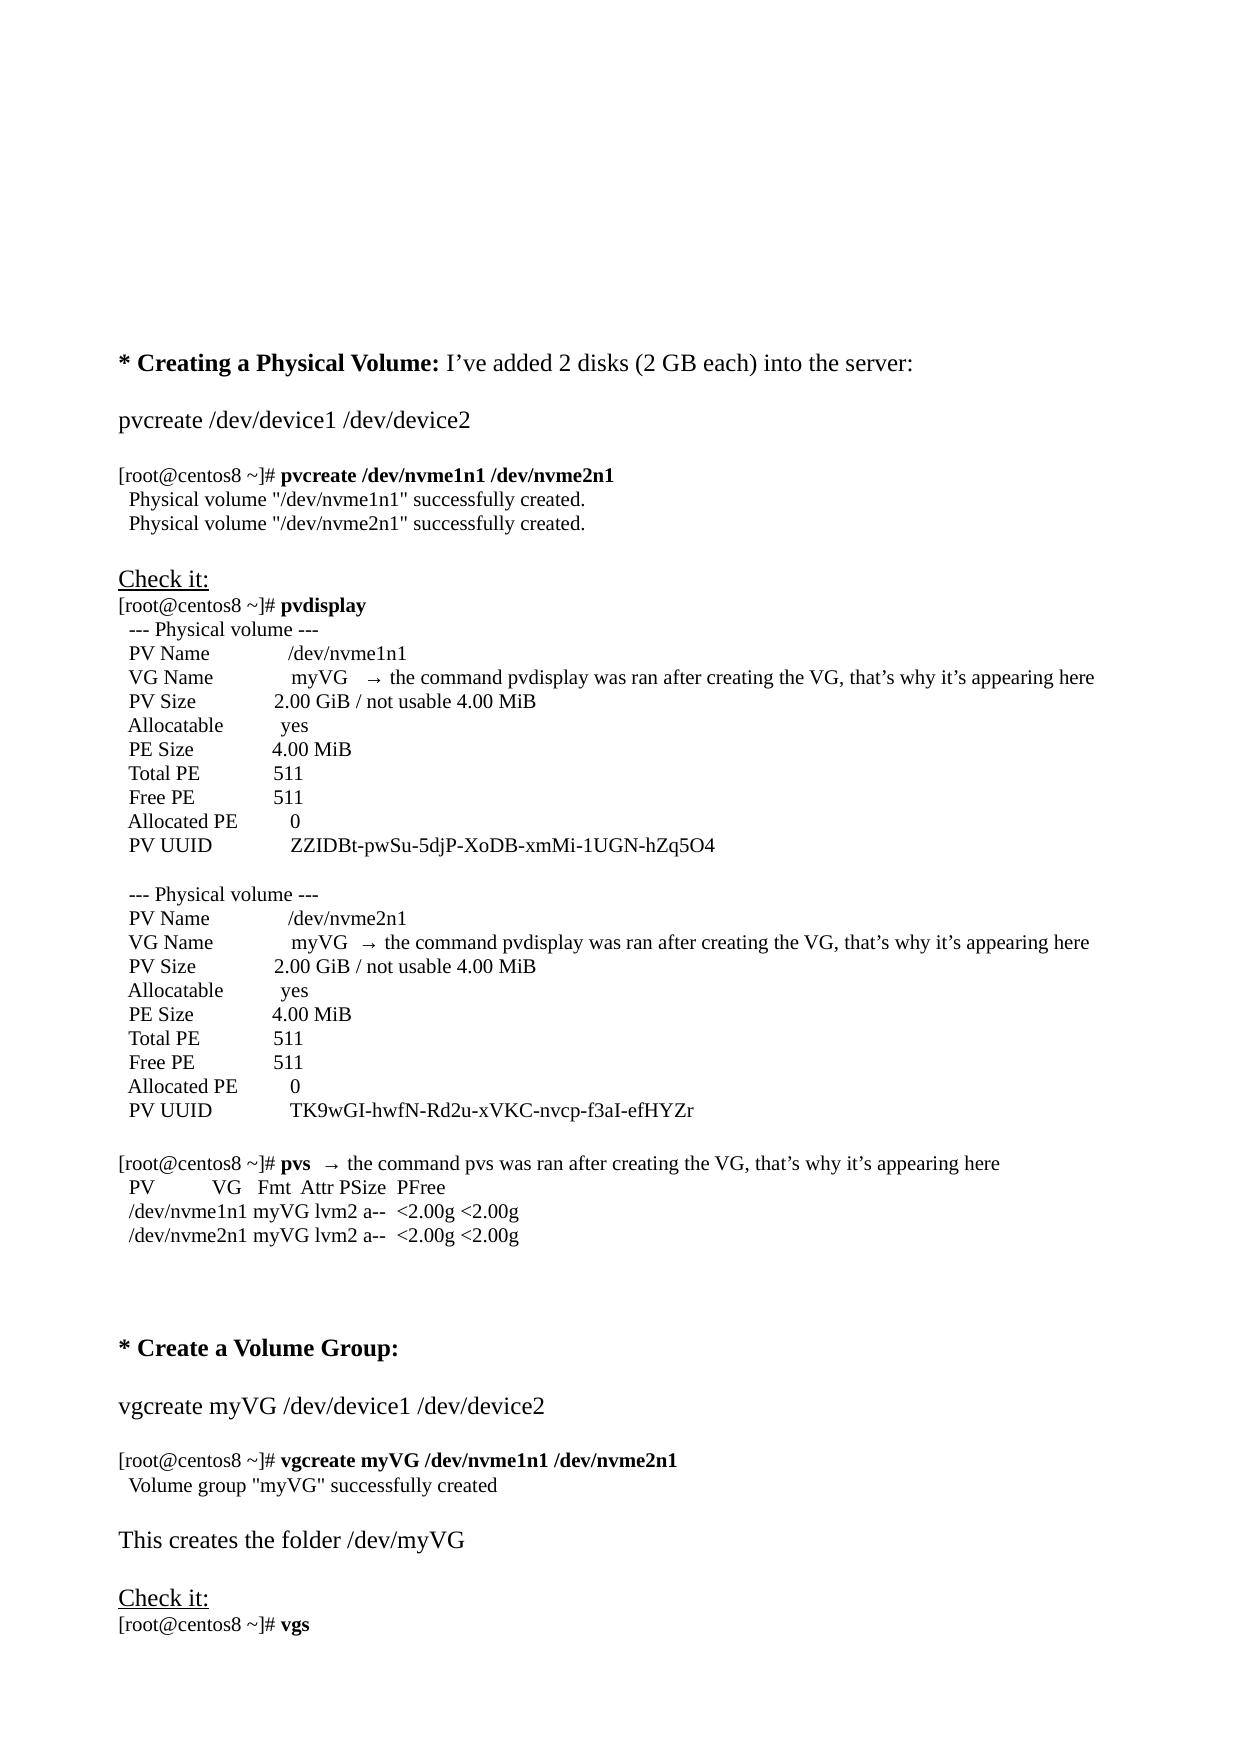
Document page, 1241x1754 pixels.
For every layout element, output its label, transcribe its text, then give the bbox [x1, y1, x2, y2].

text PE Size 4.00 MiB [118, 737, 1122, 761]
text PV Size 2.00 GiB / not usable 4.00 MiB [118, 689, 1122, 713]
text PV VG Fmt Attr PSize PFree [118, 1175, 1122, 1199]
text * Creating a Physical Volume: I’ve added 2 disks (2 GB each) into the server: [118, 348, 1122, 377]
text --- Physical volume --- [118, 617, 1122, 641]
text /dev/nvme2n1 myVG lvm2 a-- <2.00g <2.00g [118, 1223, 1122, 1247]
text PE Size 4.00 MiB [118, 1002, 1122, 1026]
text [root@centos8 ~]# vgcreate myVG /dev/nvme1n1 /dev/nvme2n1 [118, 1448, 1122, 1472]
text VG Name myVG → the command pvdisplay was ran after creating the VG, that’s why it’s appearing here [118, 930, 1122, 954]
text Free PE 511 [118, 1050, 1122, 1074]
text [root@centos8 ~]# pvdisplay [118, 593, 1122, 617]
text Allocatable yes [118, 978, 1122, 1002]
text Volume group "myVG" successfully created [118, 1472, 1122, 1497]
text Allocated PE 0 [118, 1074, 1122, 1098]
text PV Name /dev/nvme1n1 [118, 641, 1122, 665]
text * Create a Volume Group: [118, 1333, 1122, 1362]
text [root@centos8 ~]# pvs → the command pvs was ran after creating the VG, that’s why it’s appearing here [118, 1151, 1122, 1175]
text pvcreate /dev/device1 /dev/device2 [118, 406, 1122, 434]
text PV Size 2.00 GiB / not usable 4.00 MiB [118, 954, 1122, 978]
text Allocatable yes [118, 713, 1122, 737]
text Total PE 511 [118, 761, 1122, 785]
text PV UUID TK9wGI-hwfN-Rd2u-xVKC-nvcp-f3aI-efHYZr [118, 1098, 1122, 1122]
text vgcreate myVG /dev/device1 /dev/device2 [118, 1391, 1122, 1420]
text VG Name myVG → the command pvdisplay was ran after creating the VG, that’s why it’s appearing here [118, 665, 1122, 689]
text Allocated PE 0 [118, 809, 1122, 833]
text PV UUID ZZIDBt-pwSu-5djP-XoDB-xmMi-1UGN-hZq5O4 [118, 833, 1122, 857]
text /dev/nvme1n1 myVG lvm2 a-- <2.00g <2.00g [118, 1199, 1122, 1223]
text This creates the folder /dev/myVG [118, 1525, 1122, 1554]
text Check it: [118, 564, 1122, 593]
text Free PE 511 [118, 785, 1122, 809]
text [root@centos8 ~]# vgs [118, 1612, 1122, 1636]
text --- Physical volume --- [118, 882, 1122, 906]
text Total PE 511 [118, 1026, 1122, 1050]
text Check it: [118, 1583, 1122, 1612]
text Physical volume "/dev/nvme2n1" successfully created. [118, 511, 1122, 535]
text PV Name /dev/nvme2n1 [118, 906, 1122, 930]
text [root@centos8 ~]# pvcreate /dev/nvme1n1 /dev/nvme2n1 [118, 463, 1122, 487]
text Physical volume "/dev/nvme1n1" successfully created. [118, 487, 1122, 511]
